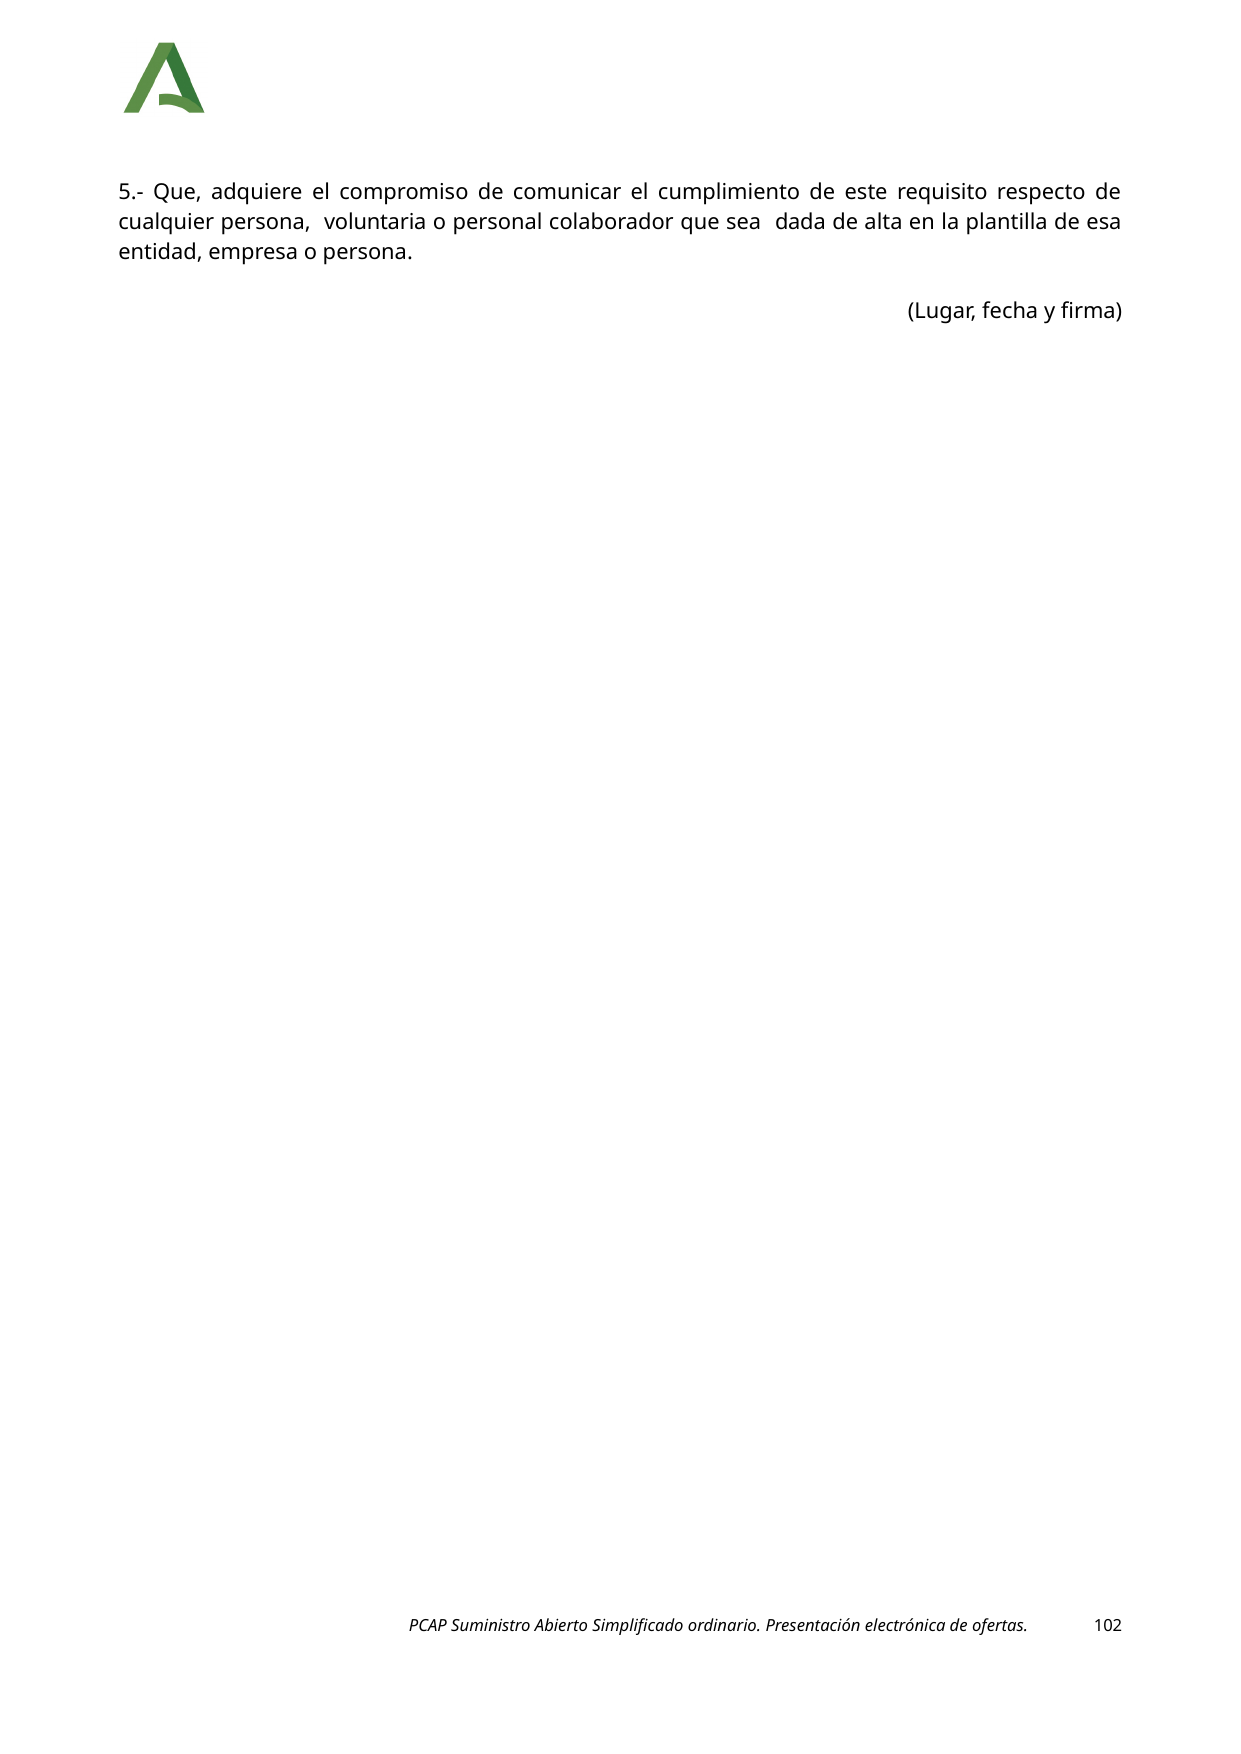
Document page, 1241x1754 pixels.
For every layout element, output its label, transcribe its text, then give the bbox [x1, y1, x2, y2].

text (Lugar, fecha y firma) [118, 296, 1122, 325]
text 5.- Que, adquiere el compromiso de comunicar el cumplimiento de este requisito respecto de cualquier persona, voluntaria o personal colaborador que sea dada de alta en la plantilla de esa entidad, empresa o persona. [118, 176, 1122, 266]
picture [119, 38, 209, 117]
